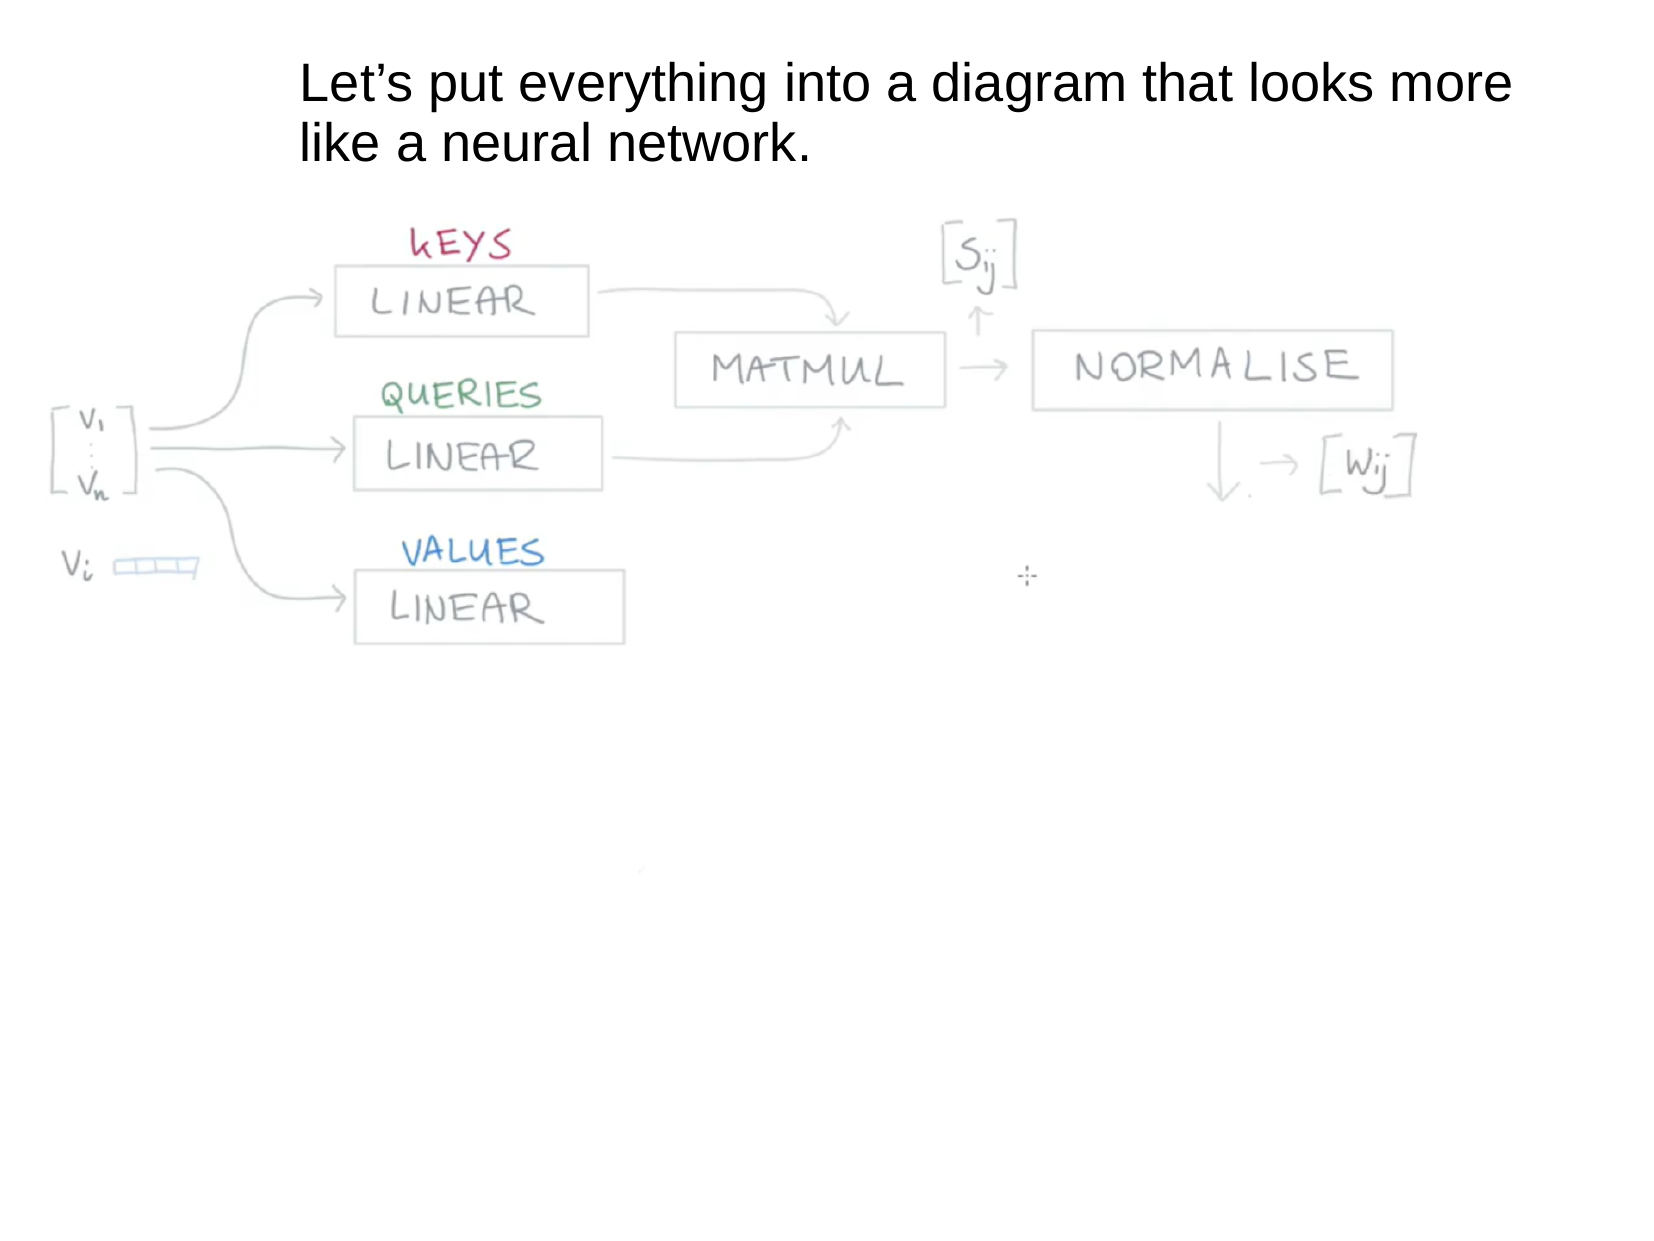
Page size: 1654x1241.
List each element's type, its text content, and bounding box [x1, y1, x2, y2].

picture [11, 150, 1654, 1081]
text_box Let’s put everything into a diagram that looks more like a neural network. [285, 45, 1531, 181]
